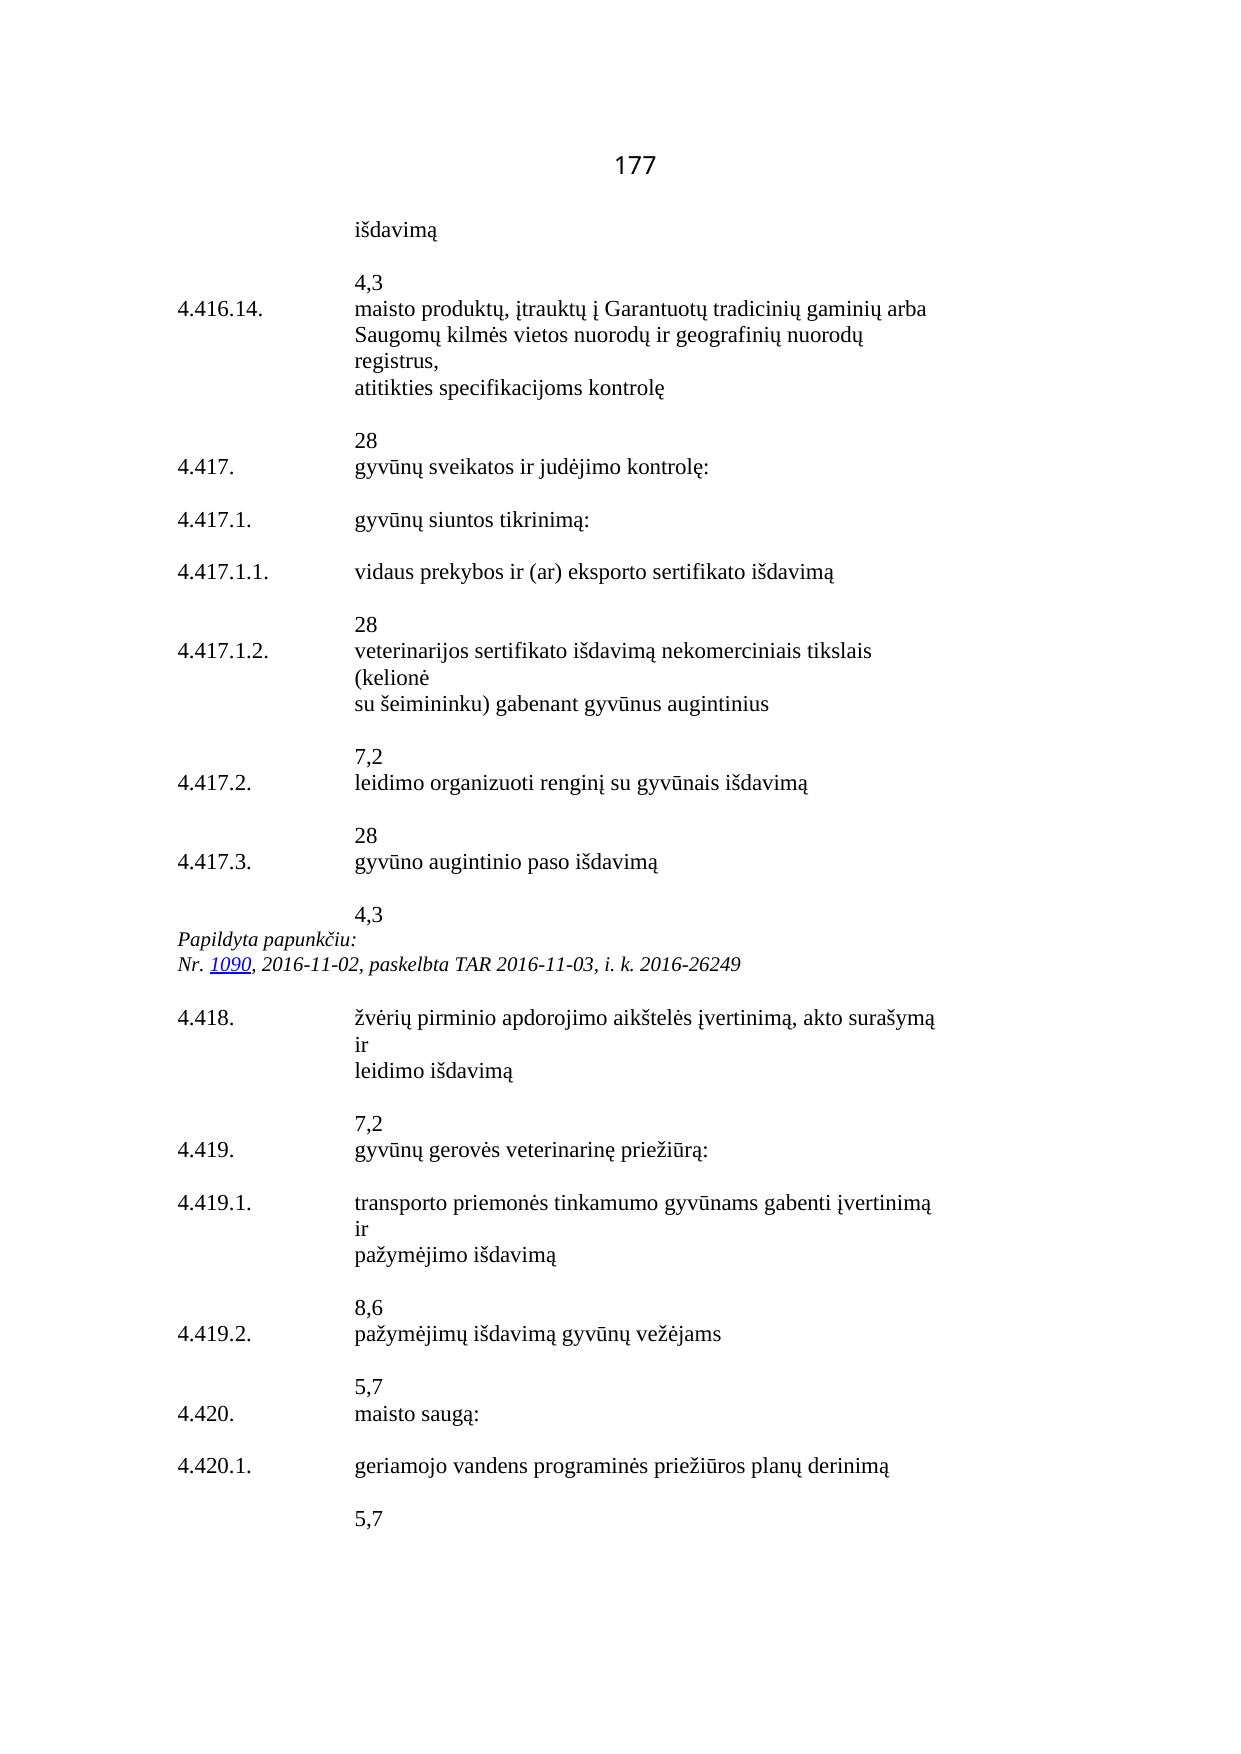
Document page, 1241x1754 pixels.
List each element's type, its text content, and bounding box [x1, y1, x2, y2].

text 4.417.3. gyvūno augintinio paso išdavimą 4,3 [177, 848, 945, 927]
text 4.417. gyvūnų sveikatos ir judėjimo kontrolę: [177, 453, 945, 506]
text 4.419.2. pažymėjimų išdavimą gyvūnų vežėjams 5,7 [177, 1321, 945, 1399]
text 4.417.2. leidimo organizuoti renginį su gyvūnais išdavimą 28 [177, 769, 945, 848]
text Papildyta papunkčiu: [177, 927, 1093, 951]
text išdavimą 4,3 [354, 216, 945, 295]
text 4.419.1. transporto priemonės tinkamumo gyvūnams gabenti įvertinimą ir [177, 1189, 945, 1241]
text 4.418. žvėrių pirminio apdorojimo aikštelės įvertinimą, akto surašymą ir [177, 1004, 945, 1057]
text 4.420. maisto saugą: [177, 1399, 945, 1452]
text 4.417.1.2. veterinarijos sertifikato išdavimą nekomerciniais tikslais (kelionė [177, 637, 945, 690]
text 4.420.1. geriamojo vandens programinės priežiūros planų derinimą 5,7 [177, 1452, 945, 1531]
text leidimo išdavimą 7,2 [354, 1057, 945, 1136]
text 4.419. gyvūnų gerovės veterinarinę priežiūrą: [177, 1136, 945, 1189]
text 4.417.1. gyvūnų siuntos tikrinimą: [177, 506, 945, 558]
text pažymėjimo išdavimą 8,6 [354, 1241, 945, 1321]
text 4.416.14. maisto produktų, įtrauktų į Garantuotų tradicinių gaminių arba [177, 295, 945, 321]
text su šeimininku) gabenant gyvūnus augintinius 7,2 [354, 690, 945, 769]
text atitikties specifikacijoms kontrolę 28 [354, 374, 945, 453]
text 4.417.1.1. vidaus prekybos ir (ar) eksporto sertifikato išdavimą 28 [177, 558, 945, 637]
text Saugomų kilmės vietos nuorodų ir geografinių nuorodų registrus, [354, 321, 945, 374]
text Nr. 1090, 2016-11-02, paskelbta TAR 2016-11-03, i. k. 2016-26249 [177, 951, 1093, 976]
